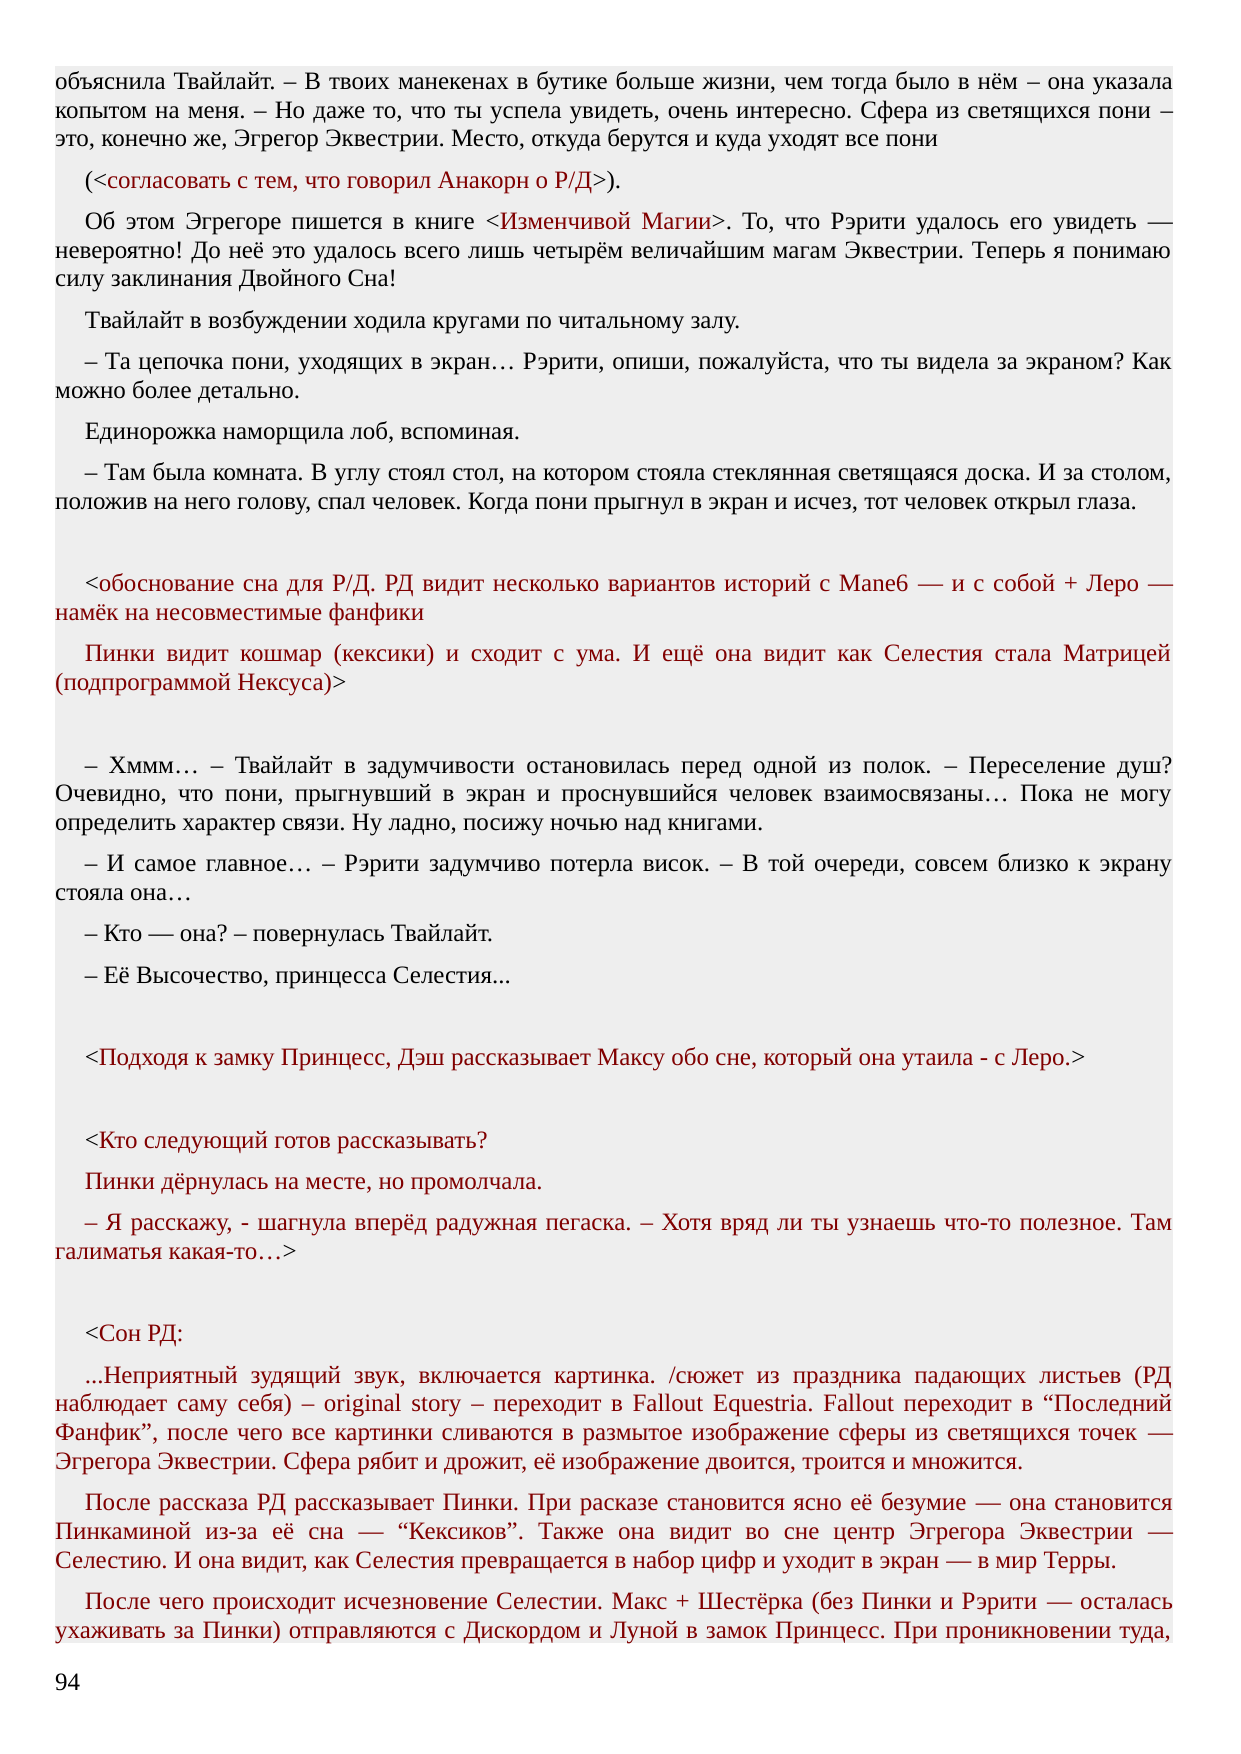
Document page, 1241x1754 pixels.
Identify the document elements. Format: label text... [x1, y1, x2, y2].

text (<согласовать с тем, что говорил Анакорн о Р/Д>). [55, 165, 1173, 193]
text <Подходя к замку Принцесс, Дэш рассказывает Максу обо сне, который она утаила - с Леро.> [55, 1042, 1173, 1071]
text объяснила Твайлайт. – В твоих манекенах в бутике больше жизни, чем тогда было в нём – она указала копытом на меня. – Но даже то, что ты успела увидеть, очень интересно. Сфера из светящихся пони – это, конечно же, Эгрегор Эквестрии. Место, откуда берутся и куда уходят все пони [55, 66, 1173, 152]
text ...Неприятный зудящий звук, включается картинка. /сюжет из праздника падающих листьев (РД наблюдает саму себя) – original story – переходит в Fallout Equestria. Fallout переходит в “Последний Фанфик”, после чего все картинки сливаются в размытое изображение сферы из светящихся точек — Эгрегора Эквестрии. Сфера рябит и дрожит, её изображение двоится, троится и множится. [55, 1360, 1173, 1475]
text <Кто следующий готов рассказывать? [55, 1125, 1173, 1153]
text После рассказа РД рассказывает Пинки. При расказе становится ясно её безумие — она становится Пинкаминой из-за её сна — “Кексиков”. Также она видит во сне центр Эгрегора Эквестрии — Селестию. И она видит, как Селестия превращается в набор цифр и уходит в экран — в мир Терры. [55, 1487, 1173, 1573]
text Пинки дёрнулась на месте, но промолчала. [55, 1166, 1173, 1195]
text – Кто — она? – повернулась Твайлайт. [55, 918, 1173, 947]
text – И самое главное… – Рэрити задумчиво потерла висок. – В той очереди, совсем близко к экрану стояла она… [55, 848, 1173, 906]
text Пинки видит кошмар (кексики) и сходит с ума. И ещё она видит как Селестия стала Матрицей (подпрограммой Нексуса)> [55, 638, 1173, 696]
text – Её Высочество, принцесса Селестия... [55, 960, 1173, 988]
text Твайлайт в возбуждении ходила кругами по читальному залу. [55, 305, 1173, 333]
text Единорожка наморщила лоб, вспоминая. [55, 416, 1173, 445]
text – Хммм… – Твайлайт в задумчивости остановилась перед одной из полок. – Переселение душ? Очевидно, что пони, прыгнувший в экран и проснувшийся человек взаимосвязаны… Пока не могу определить характер связи. Ну ладно, посижу ночью над книгами. [55, 750, 1173, 836]
text – Я расскажу, - шагнула вперёд радужная пегаска. – Хотя вряд ли ты узнаешь что-то полезное. Там галиматья какая-то…> [55, 1207, 1173, 1265]
text – Та цепочка пони, уходящих в экран… Рэрити, опиши, пожалуйста, что ты видела за экраном? Как можно более детально. [55, 346, 1173, 403]
text Об этом Эгрегоре пишется в книге <Изменчивой Магии>. То, что Рэрити удалось его увидеть — невероятно! До неё это удалось всего лишь четырём величайшим магам Эквестрии. Теперь я понимаю силу заклинания Двойного Сна! [55, 206, 1173, 292]
text <обоснование сна для Р/Д. РД видит несколько вариантов историй с Mane6 — и с собой + Леро — намёк на несовместимые фанфики [55, 568, 1173, 626]
text <Сон РД: [55, 1318, 1173, 1347]
text – Там была комната. В углу стоял стол, на котором стояла стеклянная светящаяся доска. И за столом, положив на него голову, спал человек. Когда пони прыгнул в экран и исчез, тот человек открыл глаза. [55, 457, 1173, 515]
text После чего происходит исчезновение Селестии. Макс + Шестёрка (без Пинки и Рэрити — осталась ухаживать за Пинки) отправляются с Дискордом и Луной в замок Принцесс. При проникновении туда, [55, 1586, 1173, 1643]
